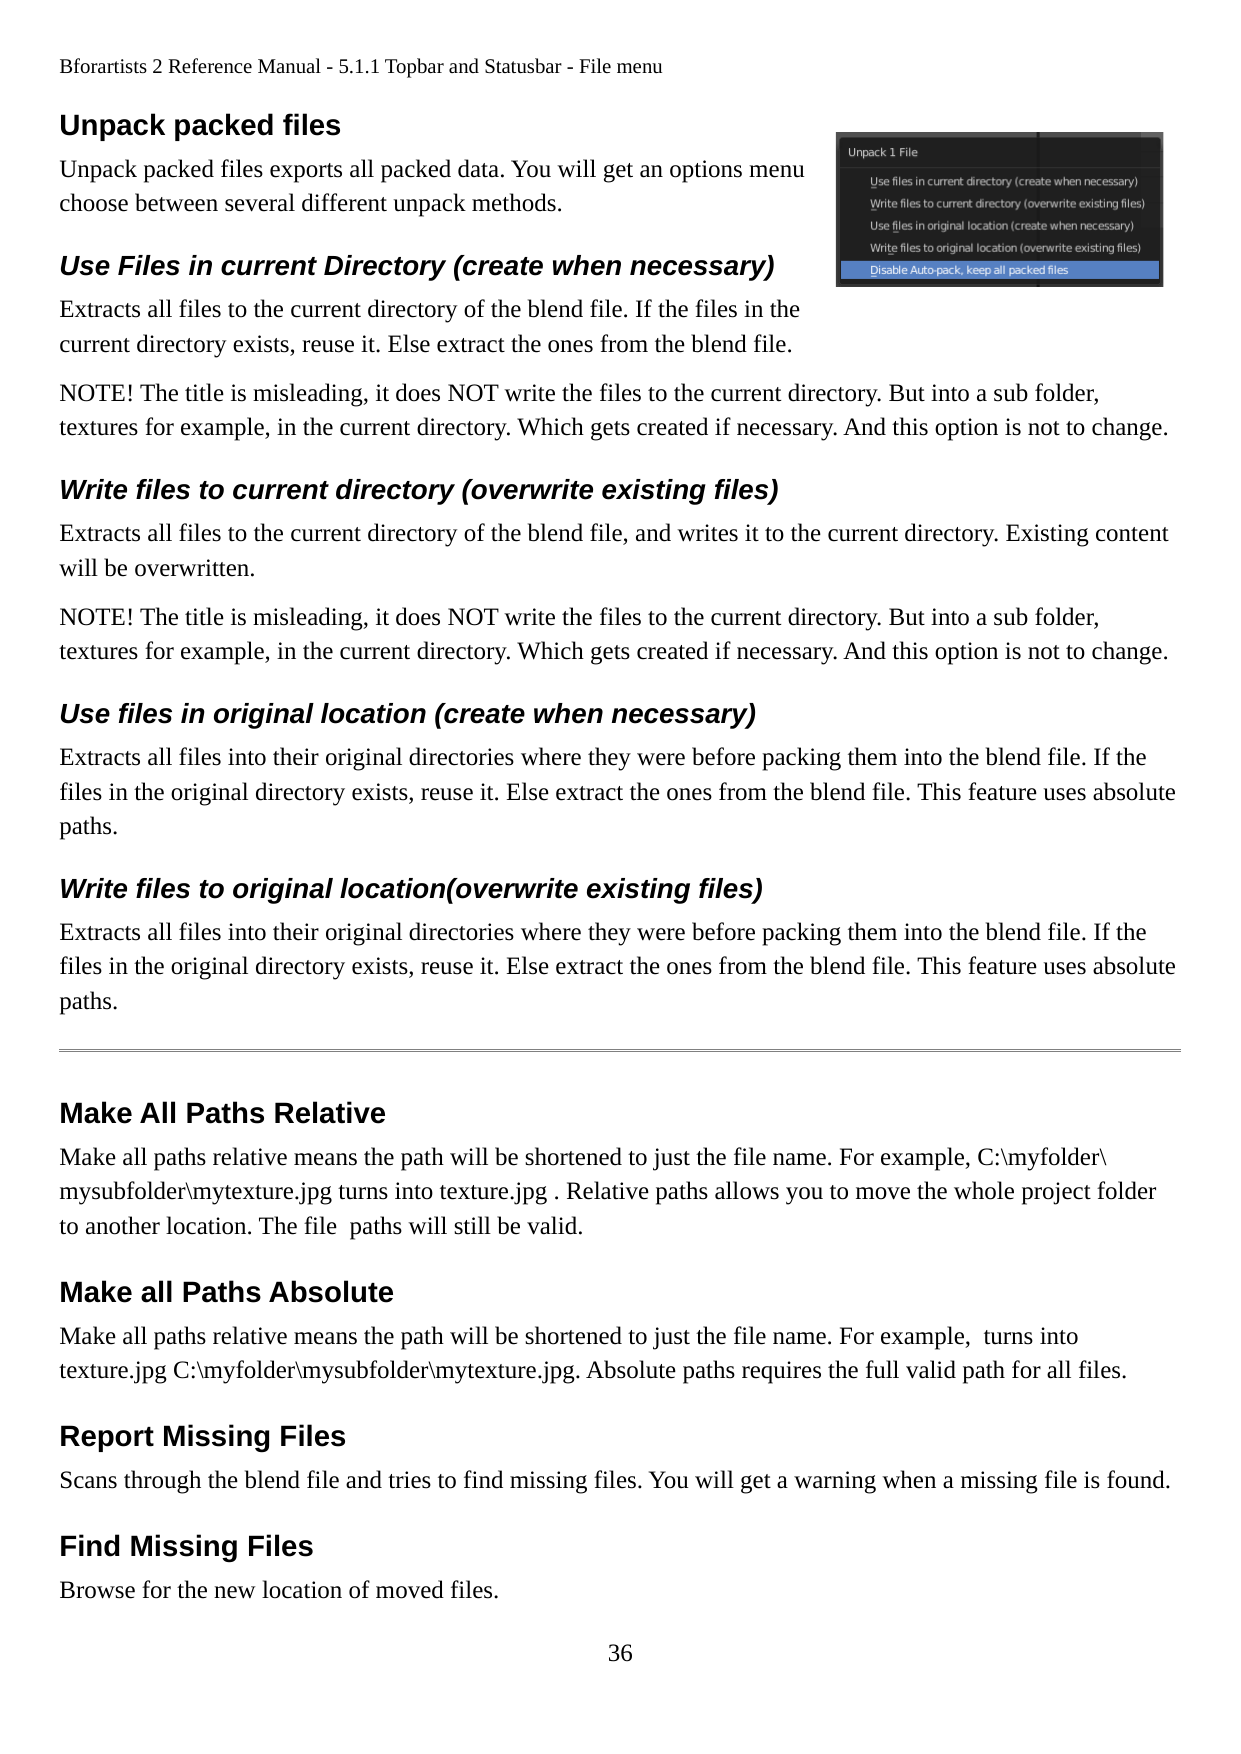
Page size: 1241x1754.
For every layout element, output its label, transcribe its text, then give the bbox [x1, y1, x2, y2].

subtitle Make all Paths Absolute [59, 1274, 1181, 1308]
subtitle Make All Paths Relative [59, 1096, 1181, 1129]
text Extracts all files into their original directories where they were before packing them into the blend file. If the files in the original directory exists, reuse it. Else extract the ones from the blend file. This feature uses absolute paths. [59, 917, 1181, 1015]
text Unpack packed files exports all packed data. You will get an options menu choose between several different unpack methods. [59, 154, 835, 217]
subtitle Unpack packed files [59, 107, 1181, 141]
subtitle Use files in original location (create when necessary) [59, 698, 1181, 729]
subtitle Write files to original location(overwrite existing files) [59, 873, 1181, 904]
subtitle Find Missing Files [59, 1529, 1181, 1563]
text Browse for the new location of moved files. [59, 1575, 1181, 1604]
subtitle Report Missing Files [59, 1419, 1181, 1453]
text Make all paths relative means the path will be shortened to just the file name. For example, C:\myfolder\mysubfolder\mytexture.jpg turns into texture.jpg . Relative paths allows you to move the whole project folder to another location. The file paths will still be valid. [59, 1142, 1181, 1240]
subtitle Use Files in current Directory (create when necessary) [59, 250, 835, 282]
text NOTE! The title is misleading, it does NOT write the files to the current directory. But into a sub folder, textures for example, in the current directory. Which gets created if necessary. And this option is not to change. [59, 602, 1181, 665]
text Extracts all files into their original directories where they were before packing them into the blend file. If the files in the original directory exists, reuse it. Else extract the ones from the blend file. This feature uses absolute paths. [59, 742, 1181, 840]
text NOTE! The title is misleading, it does NOT write the files to the current directory. But into a sub folder, textures for example, in the current directory. Which gets created if necessary. And this option is not to change. [59, 378, 1181, 441]
text Extracts all files to the current directory of the blend file, and writes it to the current directory. Existing content will be overwritten. [59, 518, 1181, 581]
picture [835, 132, 1164, 287]
subtitle Write files to current directory (overwrite existing files) [59, 474, 1181, 506]
text Make all paths relative means the path will be shortened to just the file name. For example, turns into texture.jpg C:\myfolder\mysubfolder\mytexture.jpg. Absolute paths requires the full valid path for all files. [59, 1321, 1181, 1384]
text Extracts all files to the current directory of the blend file. If the files in the current directory exists, reuse it. Else extract the ones from the blend file. [59, 294, 1181, 357]
text Scans through the blend file and tries to find missing files. You will get a warning when a missing file is found. [59, 1465, 1181, 1494]
